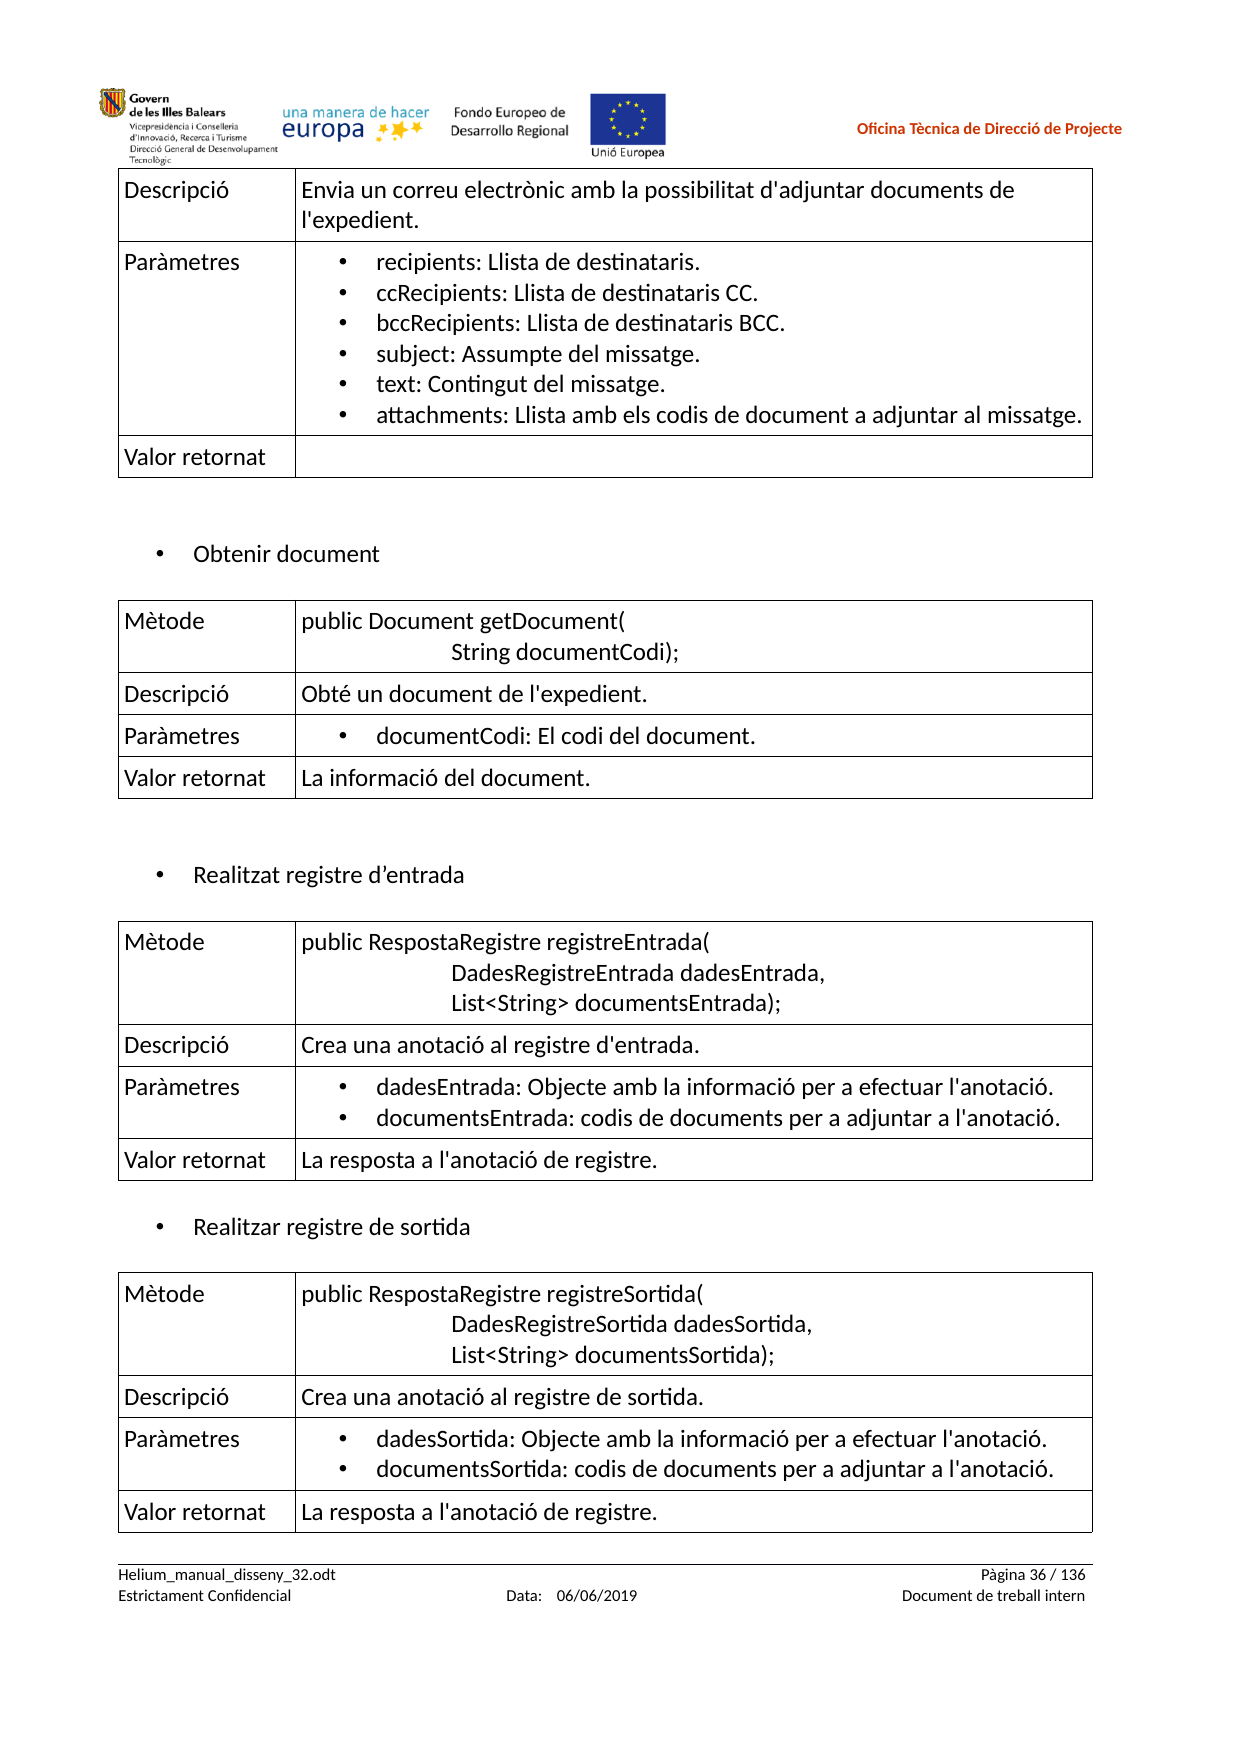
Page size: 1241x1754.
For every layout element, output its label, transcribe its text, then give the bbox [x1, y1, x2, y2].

table_cell Crea una anotació al registre de sortida. [296, 1376, 1092, 1417]
table_cell Paràmetres [119, 715, 295, 756]
table_cell [296, 436, 1092, 477]
table_header public RespostaRegistre registreSortida( DadesRegistreSortida dadesSortida, List<String> documentsSortida); [296, 1273, 1092, 1375]
list Realitzar registre de sortida [156, 1211, 1122, 1242]
list Obtenir document [156, 538, 1122, 569]
table_cell dadesEntrada: Objecte amb la informació per a efectuar l'anotació. documentsEntrada: codis de documents per a adjuntar a l'anotació. [296, 1067, 1092, 1138]
table_cell La resposta a l'anotació de registre. [296, 1491, 1092, 1532]
table_cell Envia un correu electrònic amb la possibilitat d'adjuntar documents de l'expedient. [296, 169, 1092, 241]
table_header Mètode [119, 601, 295, 672]
table_header public Document getDocument( String documentCodi); [296, 601, 1092, 672]
table_cell Descripció [119, 673, 295, 714]
table_cell Valor retornat [119, 757, 295, 798]
table_cell recipients: Llista de destinataris. ccRecipients: Llista de destinataris CC. bccRecipients: Llista de destinataris BCC. subject: Assumpte del missatge. text: Contingut del missatge. attachments: Llista amb els codis de document a adjuntar al missatge. [296, 242, 1092, 435]
table_cell Valor retornat [119, 1139, 295, 1180]
table_cell Valor retornat [119, 1491, 295, 1532]
table_cell Crea una anotació al registre d'entrada. [296, 1025, 1092, 1066]
table_cell documentCodi: El codi del document. [296, 715, 1092, 756]
picture [99, 87, 668, 166]
table_cell Paràmetres [119, 1418, 295, 1490]
table_cell Descripció [119, 169, 295, 241]
table_header Mètode [119, 922, 295, 1024]
table_cell La resposta a l'anotació de registre. [296, 1139, 1092, 1180]
table_cell dadesSortida: Objecte amb la informació per a efectuar l'anotació. documentsSortida: codis de documents per a adjuntar a l'anotació. [296, 1418, 1092, 1490]
table_cell Obté un document de l'expedient. [296, 673, 1092, 714]
table_cell La informació del document. [296, 757, 1092, 798]
table_header Mètode [119, 1273, 295, 1375]
table_cell Descripció [119, 1376, 295, 1417]
table_cell Paràmetres [119, 1067, 295, 1138]
table_header public RespostaRegistre registreEntrada( DadesRegistreEntrada dadesEntrada, List<String> documentsEntrada); [296, 922, 1092, 1024]
list Realitzat registre d’entrada [156, 859, 1122, 890]
table_cell Paràmetres [119, 242, 295, 435]
table_cell Valor retornat [119, 436, 295, 477]
table_cell Descripció [119, 1025, 295, 1066]
